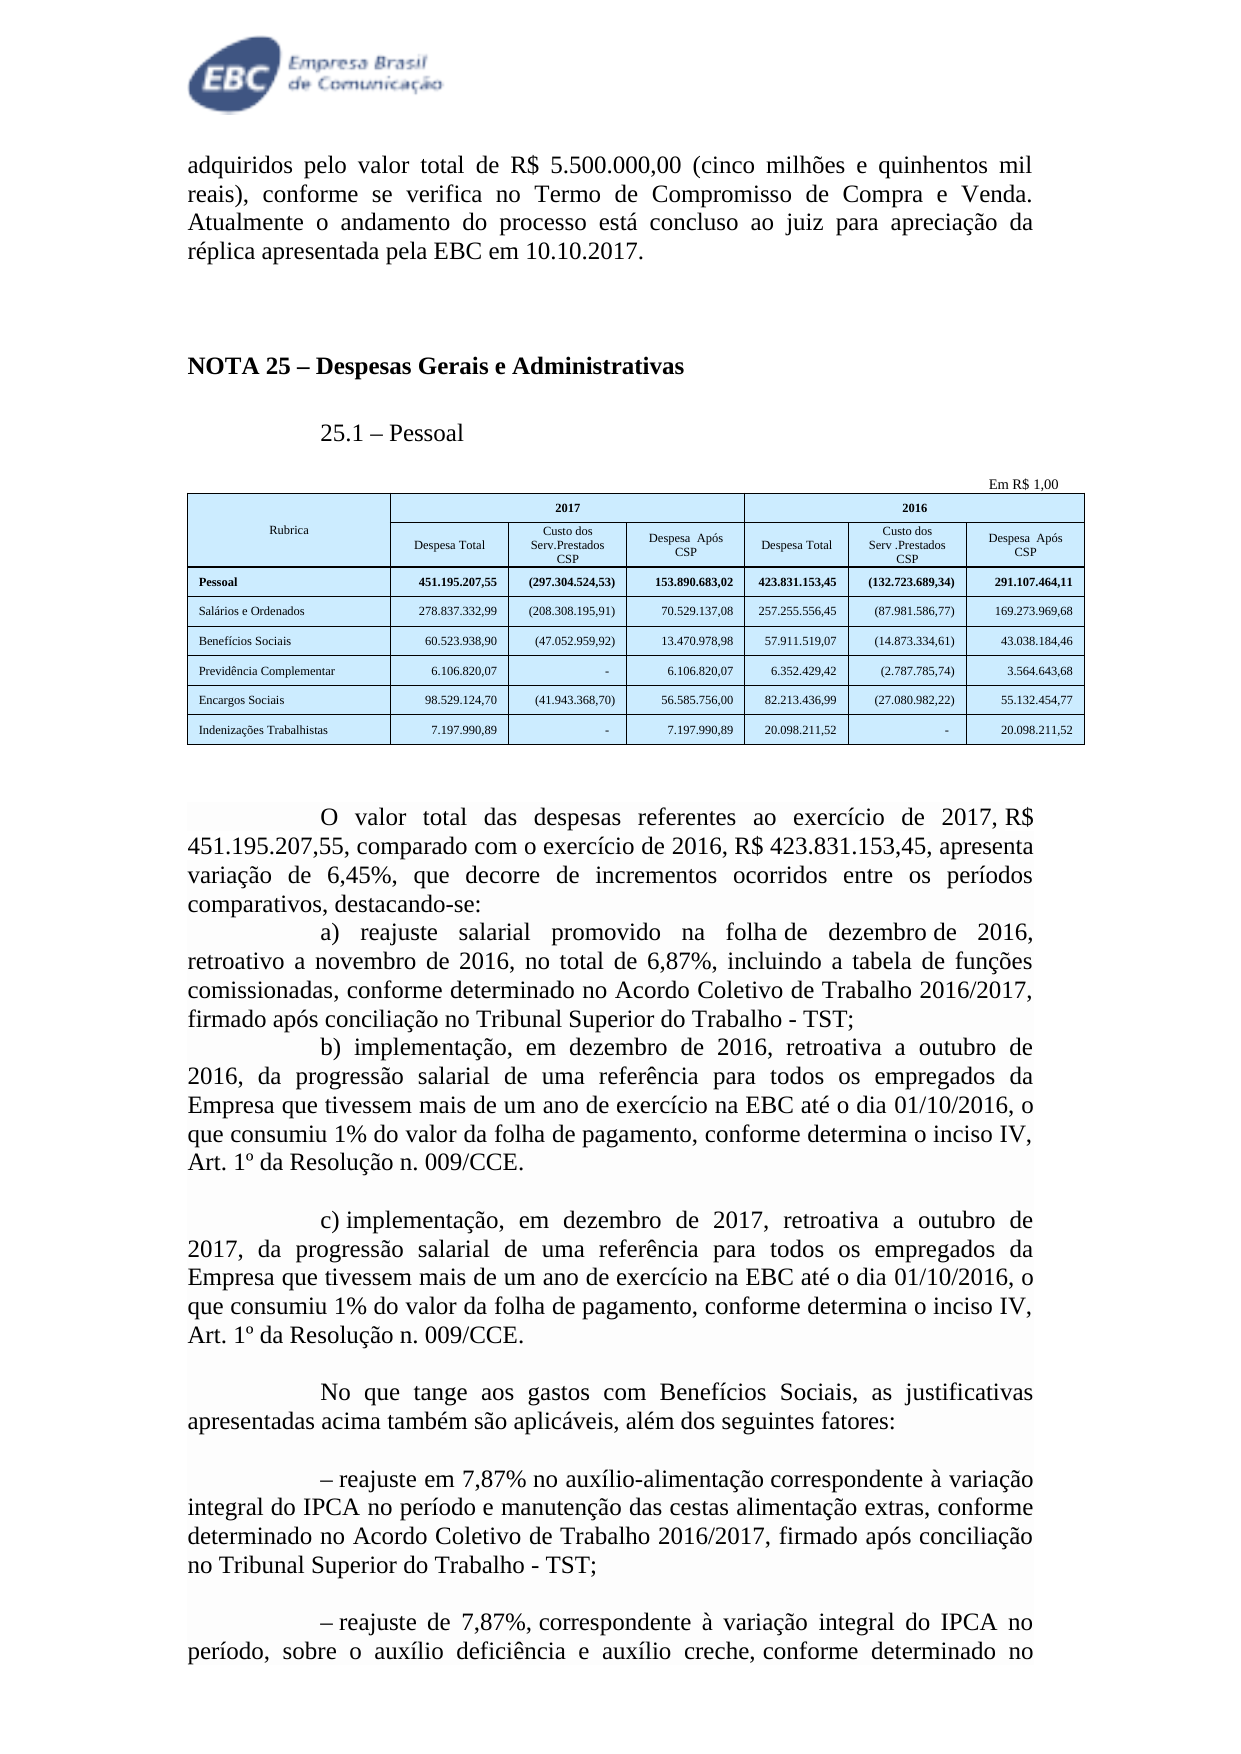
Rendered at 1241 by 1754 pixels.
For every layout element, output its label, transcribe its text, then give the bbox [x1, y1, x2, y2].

table_cell 43.038.184,46 [967, 627, 1084, 655]
table_cell Despesa Total [391, 523, 508, 566]
table_cell Custo dos Serv .Prestados CSP [849, 523, 966, 566]
table_cell 57.911.519,07 [745, 627, 848, 655]
table_cell 70.529.137,08 [627, 597, 744, 626]
table_cell Previdência Complementar [188, 656, 390, 685]
table_header Rubrica [188, 494, 390, 566]
text Em R$ 1,00 [187, 476, 1058, 493]
table_cell (208.308.195,91) [509, 597, 626, 626]
text No que tange aos gastos com Benefícios Sociais, as justificativas apresentadas acima também são aplicáveis, além dos seguintes fatores: [187, 1377, 1034, 1435]
text – reajuste em 7,87% no auxílio-alimentação correspondente à variação integral do IPCA no período e manutenção das cestas alimentação extras, conforme determinado no Acordo Coletivo de Trabalho 2016/2017, firmado após conciliação no Tribunal Superior do Trabalho - TST; [187, 1464, 1034, 1579]
table_cell Benefícios Sociais [188, 627, 390, 655]
table_cell 423.831.153,45 [745, 568, 848, 596]
table_header 2016 [745, 494, 1084, 522]
table_cell (47.052.959,92) [509, 627, 626, 655]
table_cell 7.197.990,89 [391, 715, 508, 744]
text a) reajuste salarial promovido na folha de dezembro de 2016, retroativo a novembro de 2016, no total de 6,87%, incluindo a tabela de funções comissionadas, conforme determinado no Acordo Coletivo de Trabalho 2016/2017, firmado após conciliação no Tribunal Superior do Trabalho - TST; [187, 917, 1034, 1032]
table_cell Indenizações Trabalhistas [188, 715, 390, 744]
table_header 2017 [391, 494, 744, 522]
table_cell 13.470.978,98 [627, 627, 744, 655]
table_cell 56.585.756,00 [627, 686, 744, 714]
table_cell 82.213.436,99 [745, 686, 848, 714]
text – reajuste de 7,87%, correspondente à variação integral do IPCA no período, sobre o auxílio deficiência e auxílio creche, conforme determinado no [187, 1607, 1034, 1665]
table_cell (14.873.334,61) [849, 627, 966, 655]
table_cell 6.106.820,07 [391, 656, 508, 685]
text NOTA 25 – Despesas Gerais e Administrativas [187, 351, 1034, 380]
table_cell 6.352.429,42 [745, 656, 848, 685]
table_cell - [509, 715, 626, 744]
table_cell 3.564.643,68 [967, 656, 1084, 685]
table_cell 257.255.556,45 [745, 597, 848, 626]
table_cell - [509, 656, 626, 685]
table_cell 278.837.332,99 [391, 597, 508, 626]
table_cell - [849, 715, 966, 744]
table_cell 6.106.820,07 [627, 656, 744, 685]
table_cell Despesa Total [745, 523, 848, 566]
table_cell 451.195.207,55 [391, 568, 508, 596]
table_cell 7.197.990,89 [627, 715, 744, 744]
table_cell 20.098.211,52 [745, 715, 848, 744]
table_cell (297.304.524,53) [509, 568, 626, 596]
table_cell 60.523.938,90 [391, 627, 508, 655]
table_cell (2.787.785,74) [849, 656, 966, 685]
table_cell 169.273.969,68 [967, 597, 1084, 626]
text c) implementação, em dezembro de 2017, retroativa a outubro de 2017, da progressão salarial de uma referência para todos os empregados da Empresa que tivessem mais de um ano de exercício na EBC até o dia 01/10/2016, o que consumiu 1% do valor da folha de pagamento, conforme determina o inciso IV, Art. 1º da Resolução n. 009/CCE. [187, 1205, 1034, 1349]
table_cell (87.981.586,77) [849, 597, 966, 626]
table_cell (41.943.368,70) [509, 686, 626, 714]
text 25.1 – Pessoal [187, 418, 1034, 447]
table_cell Encargos Sociais [188, 686, 390, 714]
table_cell 291.107.464,11 [967, 568, 1084, 596]
table_cell Salários e Ordenados [188, 597, 390, 626]
text adquiridos pelo valor total de R$ 5.500.000,00 (cinco milhões e quinhentos mil reais), conforme se verifica no Termo de Compromisso de Compra e Venda. Atualmente o andamento do processo está concluso ao juiz para apreciação da réplica apresentada pela EBC em 10.10.2017. [187, 150, 1034, 265]
table_cell 20.098.211,52 [967, 715, 1084, 744]
text b) implementação, em dezembro de 2016, retroativa a outubro de 2016, da progressão salarial de uma referência para todos os empregados da Empresa que tivessem mais de um ano de exercício na EBC até o dia 01/10/2016, o que consumiu 1% do valor da folha de pagamento, conforme determina o inciso IV, Art. 1º da Resolução n. 009/CCE. [187, 1032, 1034, 1176]
table_cell 98.529.124,70 [391, 686, 508, 714]
table_cell Custo dos Serv.Prestados CSP [509, 523, 626, 566]
table_cell (132.723.689,34) [849, 568, 966, 596]
table_cell Despesa Após CSP [967, 523, 1084, 566]
table_cell 55.132.454,77 [967, 686, 1084, 714]
text O valor total das despesas referentes ao exercício de 2017, R$ 451.195.207,55, comparado com o exercício de 2016, R$ 423.831.153,45, apresenta variação de 6,45%, que decorre de incrementos ocorridos entre os períodos comparativos, destacando-se: [187, 802, 1034, 917]
table_cell Pessoal [188, 568, 390, 596]
table_cell (27.080.982,22) [849, 686, 966, 714]
table_cell 153.890.683,02 [627, 568, 744, 596]
table_cell Despesa Após CSP [627, 523, 744, 566]
